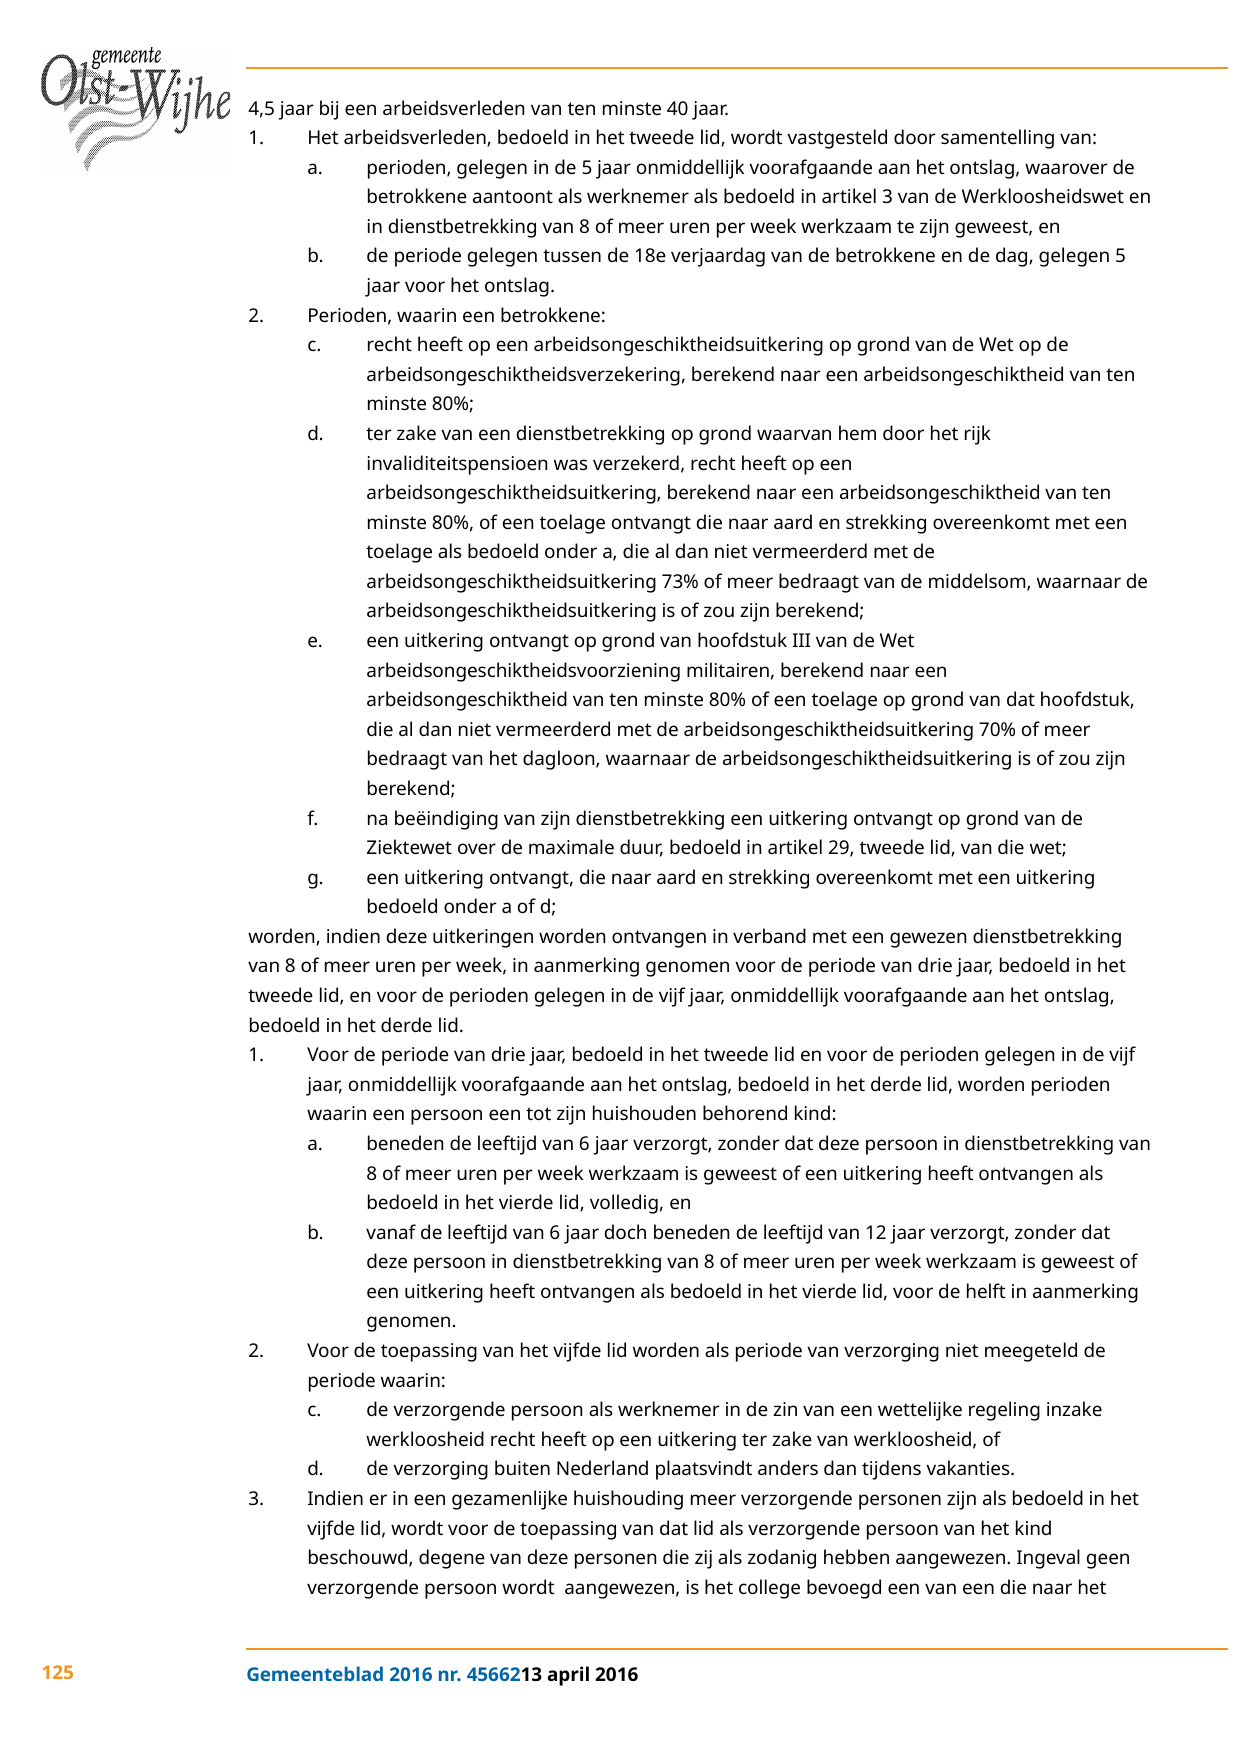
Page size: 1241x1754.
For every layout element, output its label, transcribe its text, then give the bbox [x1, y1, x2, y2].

list de verzorgende persoon als werknemer in de zin van een wettelijke regeling inzake werkloosheid recht heeft op een uitkering ter zake van werkloosheid, of [307, 1396, 1152, 1452]
text 4,5 jaar bij een arbeidsverleden van ten minste 40 jaar. [248, 95, 1152, 121]
list beneden de leeftijd van 6 jaar verzorgt, zonder dat deze persoon in dienstbetrekking van 8 of meer uren per week werkzaam is geweest of een uitkering heeft ontvangen als bedoeld in het vierde lid, volledig, en [307, 1130, 1152, 1215]
list Voor de periode van drie jaar, bedoeld in het tweede lid en voor de perioden gelegen in de vijf jaar, onmiddellijk voorafgaande aan het ontslag, bedoeld in het derde lid, worden perioden waarin een persoon een tot zijn huishouden behorend kind: [248, 1041, 1152, 1126]
list recht heeft op een arbeidsongeschiktheidsuitkering op grond van de Wet op de arbeidsongeschiktheidsverzekering, berekend naar een arbeidsongeschiktheid van ten minste 80%; [307, 331, 1152, 416]
list ter zake van een dienstbetrekking op grond waarvan hem door het rijk invaliditeitspensioen was verzekerd, recht heeft op een arbeidsongeschiktheidsuitkering, berekend naar een arbeidsongeschiktheid van ten minste 80%, of een toelage ontvangt die naar aard en strekking overeenkomt met een toelage als bedoeld onder a, die al dan niet vermeerderd met de arbeidsongeschiktheidsuitkering 73% of meer bedraagt van de middelsom, waarnaar de arbeidsongeschiktheidsuitkering is of zou zijn berekend; [307, 420, 1152, 623]
list na beëindiging van zijn dienstbetrekking een uitkering ontvangt op grond van de Ziektewet over de maximale duur, bedoeld in artikel 29, tweede lid, van die wet; [307, 805, 1152, 860]
list vanaf de leeftijd van 6 jaar doch beneden de leeftijd van 12 jaar verzorgt, zonder dat deze persoon in dienstbetrekking van 8 of meer uren per week werkzaam is geweest of een uitkering heeft ontvangen als bedoeld in het vierde lid, voor de helft in aanmerking genomen. [307, 1219, 1152, 1333]
list een uitkering ontvangt, die naar aard en strekking overeenkomt met een uitkering bedoeld onder a of d; [307, 864, 1152, 919]
picture [41, 47, 231, 172]
list Perioden, waarin een betrokkene: [248, 302, 1152, 328]
list Indien er in een gezamenlijke huishouding meer verzorgende personen zijn als bedoeld in het vijfde lid, wordt voor de toepassing van dat lid als verzorgende persoon van het kind beschouwd, degene van deze personen die zij als zodanig hebben aangewezen. Ingeval geen verzorgende persoon wordt aangewezen, is het college bevoegd een van een die naar het [248, 1485, 1152, 1600]
list Voor de toepassing van het vijfde lid worden als periode van verzorging niet meegeteld de periode waarin: [248, 1337, 1152, 1393]
list de verzorging buiten Nederland plaatsvindt anders dan tijdens vakanties. [307, 1456, 1152, 1481]
list de periode gelegen tussen de 18e verjaardag van de betrokkene en de dag, gelegen 5 jaar voor het ontslag. [307, 243, 1152, 298]
text worden, indien deze uitkeringen worden ontvangen in verband met een gewezen dienstbetrekking van 8 of meer uren per week, in aanmerking genomen voor de periode van drie jaar, bedoeld in het tweede lid, en voor de perioden gelegen in de vijf jaar, onmiddellijk voorafgaande aan het ontslag, bedoeld in het derde lid. [248, 923, 1152, 1038]
list Het arbeidsverleden, bedoeld in het tweede lid, wordt vastgesteld door samentelling van: [248, 124, 1152, 150]
list perioden, gelegen in de 5 jaar onmiddellijk voorafgaande aan het ontslag, waarover de betrokkene aantoont als werknemer als bedoeld in artikel 3 van de Werkloosheidswet en in dienstbetrekking van 8 of meer uren per week werkzaam te zijn geweest, en [307, 154, 1152, 239]
list een uitkering ontvangt op grond van hoofdstuk III van de Wet arbeidsongeschiktheidsvoorziening militairen, berekend naar een arbeidsongeschiktheid van ten minste 80% of een toelage op grond van dat hoofdstuk, die al dan niet vermeerderd met de arbeidsongeschiktheidsuitkering 70% of meer bedraagt van het dagloon, waarnaar de arbeidsongeschiktheidsuitkering is of zou zijn berekend; [307, 627, 1152, 801]
